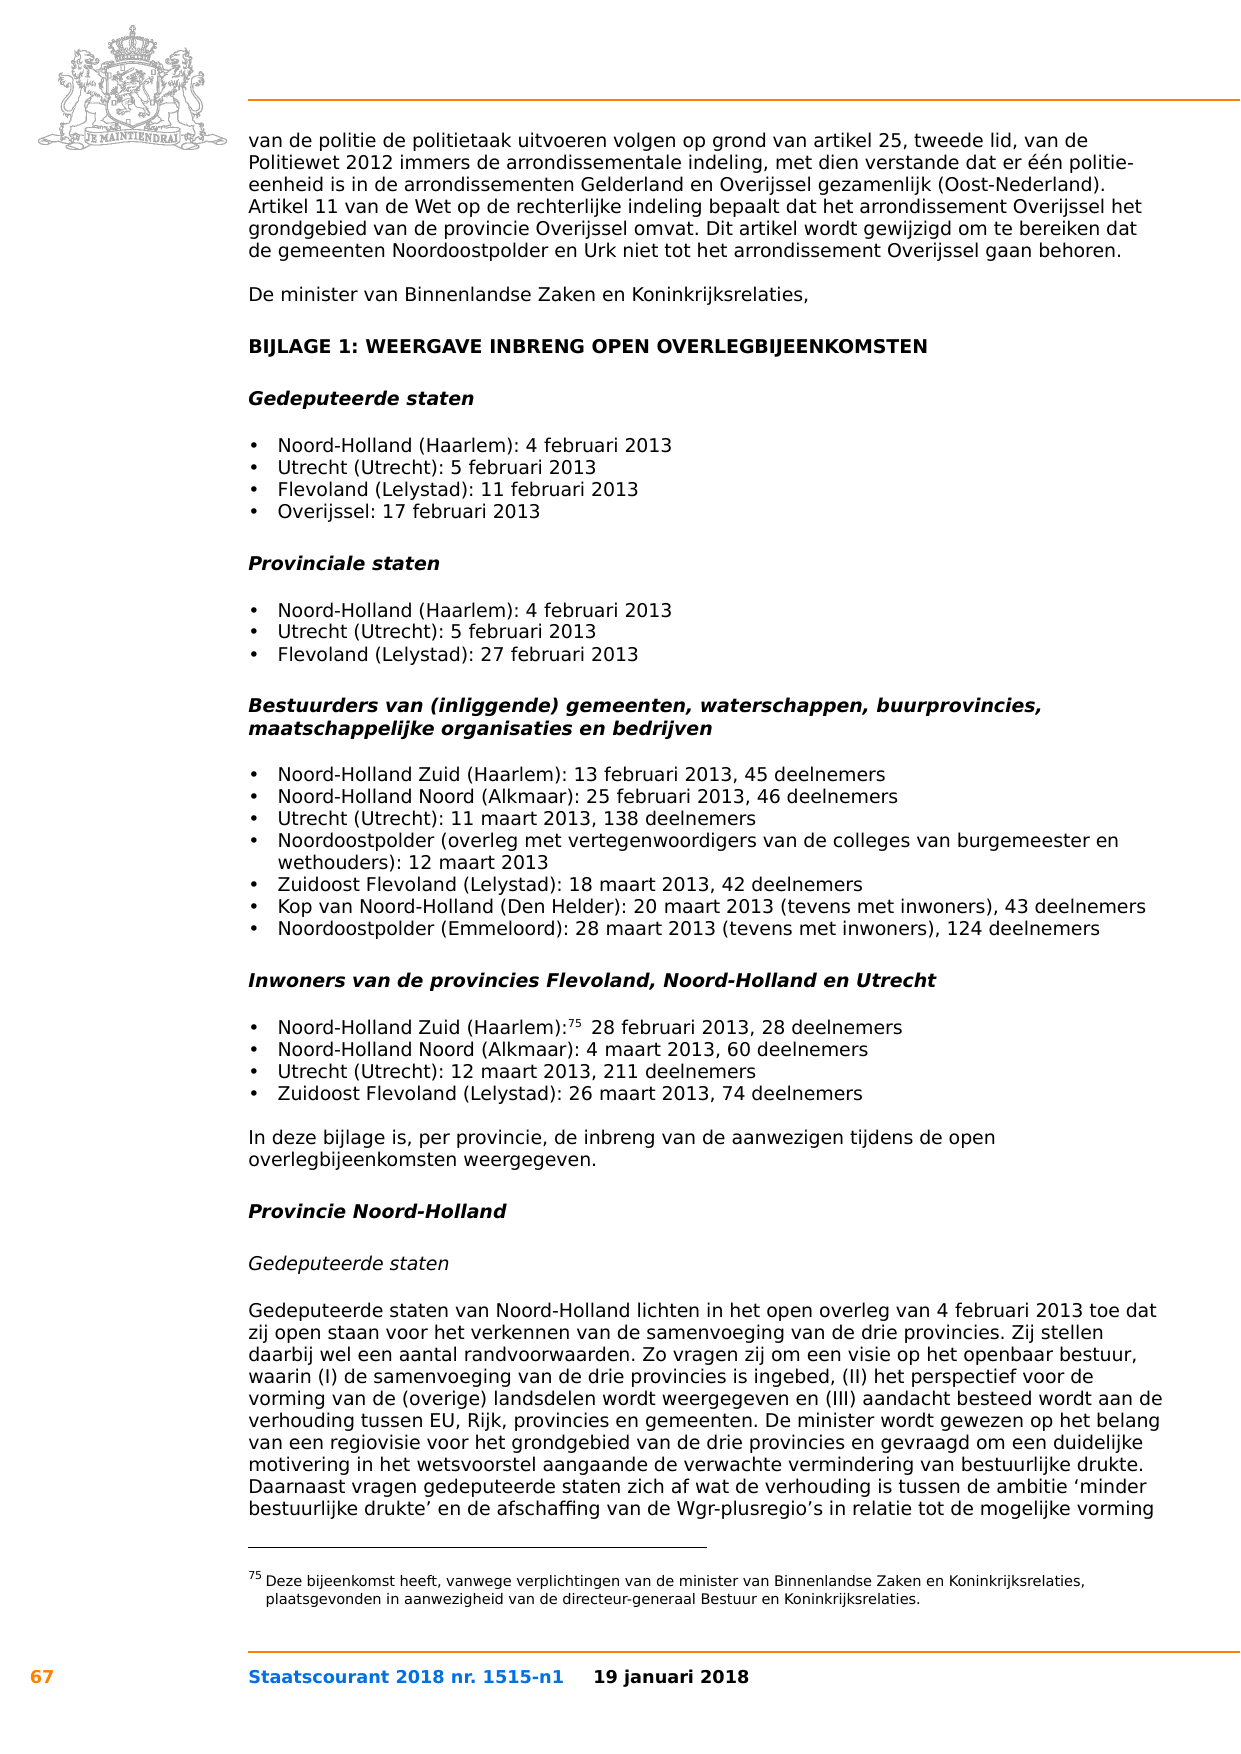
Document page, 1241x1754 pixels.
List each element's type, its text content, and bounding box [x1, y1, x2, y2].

subtitle BIJLAGE 1: WEERGAVE INBRENG OPEN OVERLEGBIJEENKOMSTEN [248, 336, 1163, 358]
text • Noordoostpolder (Emmeloord): 28 maart 2013 (tevens met inwoners), 124 deelnemers [248, 918, 1163, 940]
subtitle Bestuurders van (inliggende) gemeenten, waterschappen, buurprovincies, maatschappelijke organisaties en bedrijven [248, 695, 1163, 739]
text • Noord-Holland Zuid (Haarlem): 28 februari 2013, 28 deelnemers [248, 1017, 1163, 1039]
text • Kop van Noord-Holland (Den Helder): 20 maart 2013 (tevens met inwoners), 43 deelnemers [248, 896, 1163, 918]
text • Zuidoost Flevoland (Lelystad): 26 maart 2013, 74 deelnemers [248, 1083, 1163, 1105]
text • Noord-Holland Zuid (Haarlem): 13 februari 2013, 45 deelnemers [248, 764, 1163, 786]
text In deze bijlage is, per provincie, de inbreng van de aanwezigen tijdens de open overlegbijeenkomsten weergegeven. [248, 1127, 1163, 1171]
text • Flevoland (Lelystad): 11 februari 2013 [248, 478, 1163, 501]
text • Noordoostpolder (overleg met vertegenwoordigers van de colleges van burgemeester en wethouders): 12 maart 2013 [248, 830, 1163, 874]
text van de politie de politietaak uitvoeren volgen op grond van artikel 25, tweede lid, van de Politiewet 2012 immers de arrondissementale indeling, met dien verstande dat er één politie-eenheid is in de arrondissementen Gelderland en Overijssel gezamenlijk (Oost-Nederland). Artikel 11 van de Wet op de rechterlijke indeling bepaalt dat het arrondissement Overijssel het grondgebied van de provincie Overijssel omvat. Dit artikel wordt gewijzigd om te bereiken dat de gemeenten Noordoostpolder en Urk niet tot het arrondissement Overijssel gaan behoren. [248, 130, 1163, 262]
text • Zuidoost Flevoland (Lelystad): 18 maart 2013, 42 deelnemers [248, 874, 1163, 896]
subtitle Gedeputeerde staten [248, 1253, 1163, 1275]
subtitle Provincie Noord-Holland [248, 1201, 1163, 1223]
text De minister van Binnenlandse Zaken en Koninkrijksrelaties, [248, 284, 1163, 306]
text • Noord-Holland Noord (Alkmaar): 4 maart 2013, 60 deelnemers [248, 1039, 1163, 1061]
text • Overijssel: 17 februari 2013 [248, 501, 1163, 522]
text • Flevoland (Lelystad): 27 februari 2013 [248, 643, 1163, 665]
text Gedeputeerde staten van Noord-Holland lichten in het open overleg van 4 februari 2013 toe dat zij open staan voor het verkennen van de samenvoeging van de drie provincies. Zij stellen daarbij wel een aantal randvoorwaarden. Zo vragen zij om een visie op het openbaar bestuur, waarin (I) de samenvoeging van de drie provincies is ingebed, (II) het perspectief voor de vorming van de (overige) landsdelen wordt weergegeven en (III) aandacht besteed wordt aan de verhouding tussen EU, Rijk, provincies en gemeenten. De minister wordt gewezen op het belang van een regiovisie voor het grondgebied van de drie provincies en gevraagd om een duidelijke motivering in het wetsvoorstel aangaande de verwachte vermindering van bestuurlijke drukte. Daarnaast vragen gedeputeerde staten zich af wat de verhouding is tussen de ambitie ‘minder bestuurlijke drukte’ en de afschaffing van de Wgr-plusregio’s in relatie tot de mogelijke vorming [248, 1300, 1163, 1520]
text • Utrecht (Utrecht): 5 februari 2013 [248, 457, 1163, 478]
picture [38, 25, 227, 150]
subtitle Provinciale staten [248, 552, 1163, 574]
text • Utrecht (Utrecht): 11 maart 2013, 138 deelnemers [248, 808, 1163, 830]
subtitle Inwoners van de provincies Flevoland, Noord-Holland en Utrecht [248, 970, 1163, 992]
subtitle Gedeputeerde staten [248, 388, 1163, 409]
text • Utrecht (Utrecht): 5 februari 2013 [248, 621, 1163, 643]
text • Noord-Holland (Haarlem): 4 februari 2013 [248, 434, 1163, 457]
text • Noord-Holland Noord (Alkmaar): 25 februari 2013, 46 deelnemers [248, 786, 1163, 808]
text • Noord-Holland (Haarlem): 4 februari 2013 [248, 599, 1163, 621]
text Deze bijeenkomst heeft, vanwege verplichtingen van de minister van Binnenlandse Zaken en Koninkrijksrelaties, plaatsgevonden in aanwezigheid van de directeur-generaal Bestuur en Koninkrijksrelaties. [248, 1569, 1163, 1608]
text • Utrecht (Utrecht): 12 maart 2013, 211 deelnemers [248, 1061, 1163, 1083]
